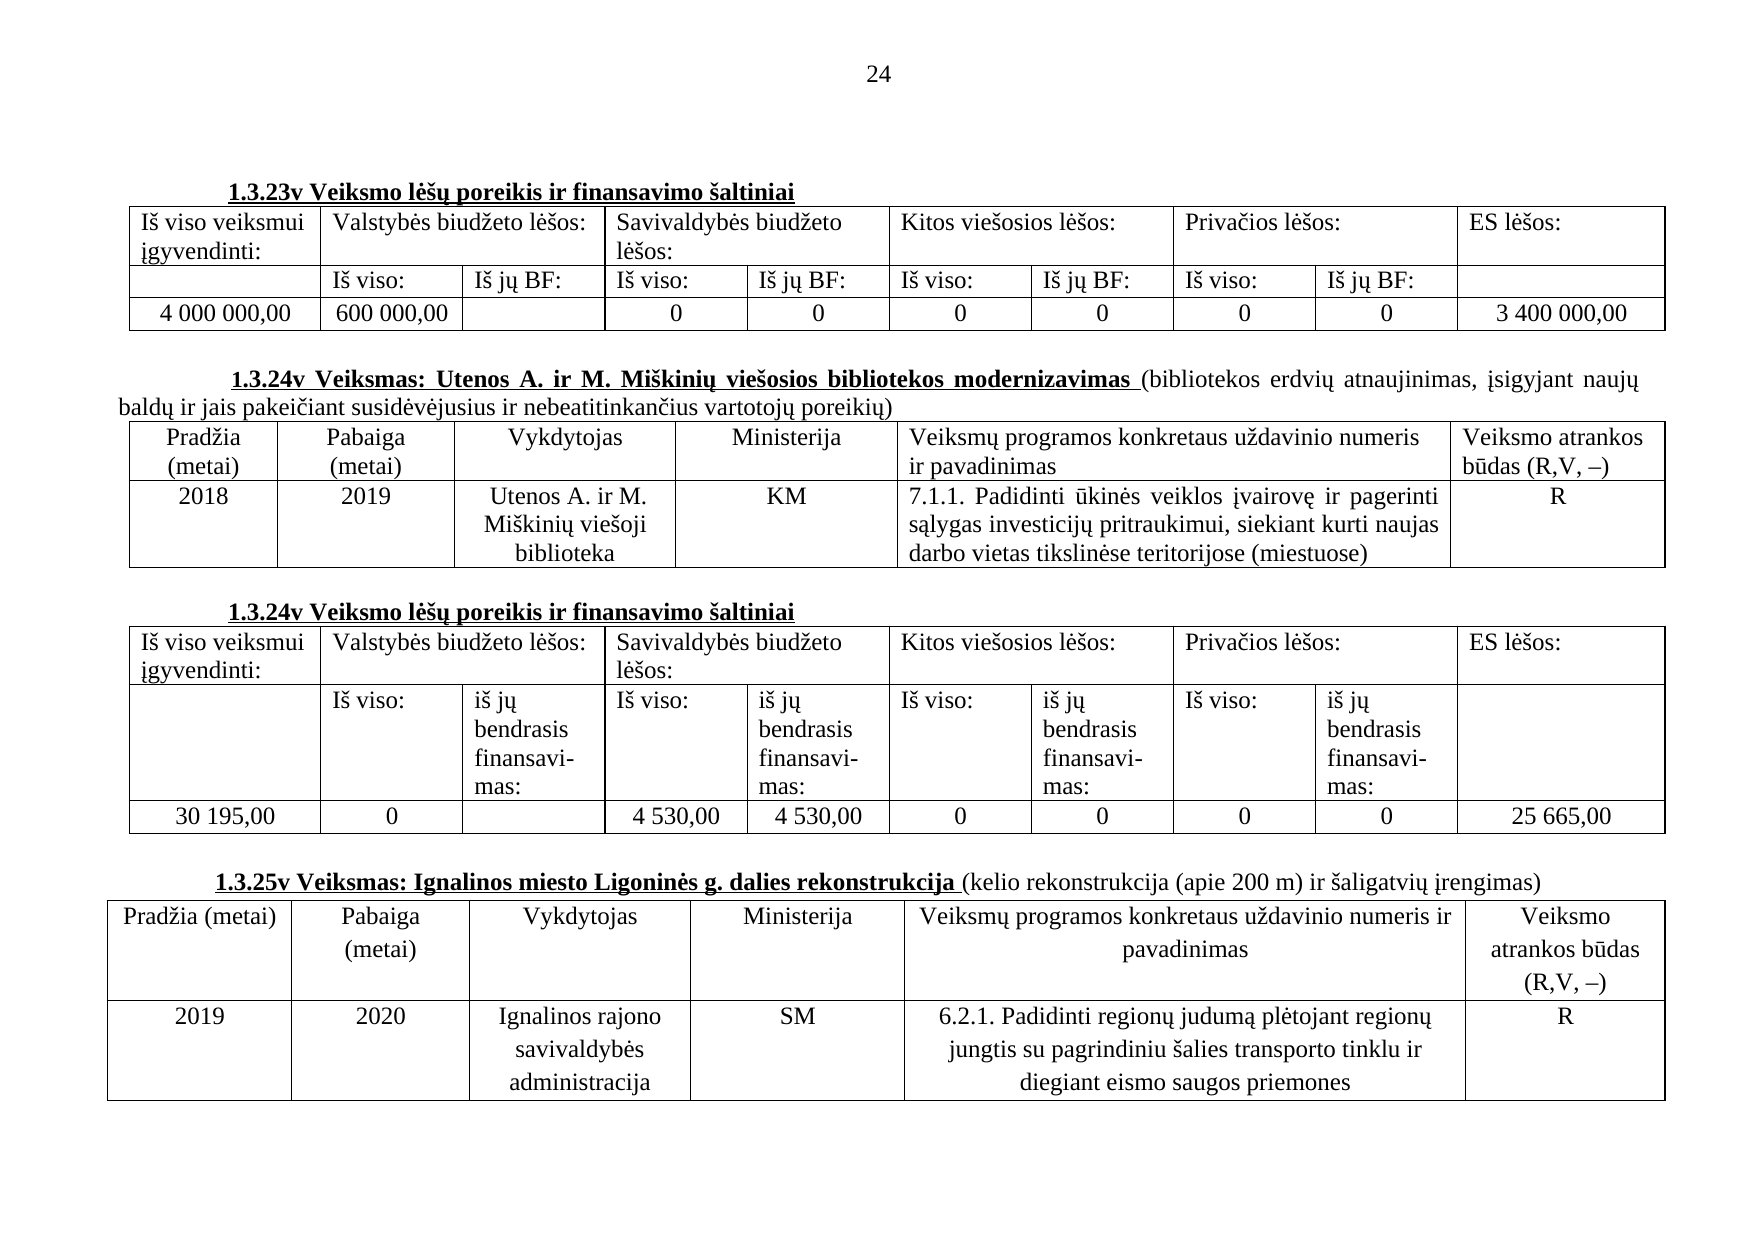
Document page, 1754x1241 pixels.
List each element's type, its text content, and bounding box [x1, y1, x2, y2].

table_cell 0 [1316, 298, 1457, 330]
table_cell [130, 685, 320, 800]
table_cell 7.1.1. Padidinti ūkinės veiklos įvairovę ir pagerinti sąlygas investicijų pritraukimui, siekiant kurti naujas darbo vietas tikslinėse teritorijose (miestuose) [898, 481, 1450, 567]
table_header Valstybės biudžeto lėšos: [321, 207, 604, 264]
table_cell 4 530,00 [606, 801, 747, 833]
table_header Savivaldybės biudžeto lėšos: [606, 627, 889, 684]
table_header Vykdytojas [470, 901, 690, 1000]
table_cell 0 [748, 298, 889, 330]
table_cell iš jų bendrasis finansavi- mas: [1316, 685, 1457, 800]
table_cell [463, 298, 604, 330]
table_header ES lėšos: [1458, 627, 1664, 684]
table_header Kitos viešosios lėšos: [890, 207, 1173, 264]
table_cell 25 665,00 [1458, 801, 1664, 833]
text 1.3.24v Veiksmo lėšų poreikis ir finansavimo šaltiniai [118, 597, 1639, 626]
table_header Veiksmo atrankos būdas (R,V, –) [1451, 422, 1664, 480]
table_cell Ignalinos rajono savivaldybės administracija [470, 1001, 690, 1100]
table_cell Iš viso: [1174, 685, 1315, 800]
table_cell 4 530,00 [748, 801, 889, 833]
table_cell 0 [606, 298, 747, 330]
table_cell [463, 801, 604, 833]
table_cell Iš viso: [606, 266, 747, 297]
table_cell [1458, 266, 1664, 297]
table_cell 4 000 000,00 [130, 298, 320, 330]
table_cell Iš jų BF: [1316, 266, 1457, 297]
table_header Privačios lėšos: [1174, 207, 1457, 264]
table_header Pabaiga (metai) [292, 901, 469, 1000]
table_header Pabaiga (metai) [278, 422, 454, 480]
table_cell 30 195,00 [130, 801, 320, 833]
table_cell KM [676, 481, 897, 567]
table_cell SM [691, 1001, 904, 1100]
table_cell 0 [1032, 298, 1173, 330]
table_header Iš viso veiksmui įgyvendinti: [130, 207, 320, 264]
table_cell 0 [1032, 801, 1173, 833]
table_cell iš jų bendrasis finansavi- mas: [1032, 685, 1173, 800]
table_cell 6.2.1. Padidinti regionų judumą plėtojant regionų jungtis su pagrindiniu šalies transporto tinklu ir diegiant eismo saugos priemones [905, 1001, 1465, 1100]
table_cell Iš viso: [890, 685, 1031, 800]
table_header Privačios lėšos: [1174, 627, 1457, 684]
table_header Valstybės biudžeto lėšos: [321, 627, 604, 684]
table_cell 0 [321, 801, 462, 833]
table_header Pradžia (metai) [108, 901, 291, 1000]
table_cell 0 [1174, 298, 1315, 330]
table_cell R [1466, 1001, 1664, 1100]
table_cell Iš jų BF: [1032, 266, 1173, 297]
table_header Veiksmų programos konkretaus uždavinio numeris ir pavadinimas [898, 422, 1450, 480]
table_cell [1458, 685, 1664, 800]
table_cell Iš viso: [321, 266, 462, 297]
table_cell Iš viso: [606, 685, 747, 800]
table_cell Iš viso: [321, 685, 462, 800]
table_cell [130, 266, 320, 297]
table_cell Iš viso: [1174, 266, 1315, 297]
table_cell 2019 [278, 481, 454, 567]
table_cell 600 000,00 [321, 298, 462, 330]
table_header Veiksmų programos konkretaus uždavinio numeris ir pavadinimas [905, 901, 1465, 1000]
table_header Savivaldybės biudžeto lėšos: [606, 207, 889, 264]
table_header Veiksmo atrankos būdas (R,V, –) [1466, 901, 1664, 1000]
text 1.3.24v Veiksmas: Utenos A. ir M. Miškinių viešosios bibliotekos modernizavimas (bibliotekos erdvių atnaujinimas, įsigyjant naujų baldų ir jais pakeičiant susidėvėjusius ir nebeatitinkančius vartotojų poreikių) [118, 364, 1639, 421]
table_cell Iš jų BF: [463, 266, 604, 297]
table_cell 2019 [108, 1001, 291, 1100]
table_cell 0 [890, 801, 1031, 833]
table_cell R [1451, 481, 1664, 567]
table_header Kitos viešosios lėšos: [890, 627, 1173, 684]
table_cell Utenos A. ir M. Miškinių viešoji biblioteka [455, 481, 675, 567]
table_cell 0 [1316, 801, 1457, 833]
table_cell iš jų bendrasis finansavi- mas: [748, 685, 889, 800]
table_header Ministerija [676, 422, 897, 480]
table_header Pradžia (metai) [130, 422, 277, 480]
table_header Iš viso veiksmui įgyvendinti: [130, 627, 320, 684]
table_cell 0 [890, 298, 1031, 330]
table_cell 2020 [292, 1001, 469, 1100]
text 1.3.23v Veiksmo lėšų poreikis ir finansavimo šaltiniai [118, 177, 1639, 206]
table_cell 3 400 000,00 [1458, 298, 1664, 330]
table_header Ministerija [691, 901, 904, 1000]
table_header ES lėšos: [1458, 207, 1664, 264]
table_cell 0 [1174, 801, 1315, 833]
table_cell 2018 [130, 481, 277, 567]
table_header Vykdytojas [455, 422, 675, 480]
table_cell iš jų bendrasis finansavi- mas: [463, 685, 604, 800]
text 1.3.25v Veiksmas: Ignalinos miesto Ligoninės g. dalies rekonstrukcija (kelio rekonstrukcija (apie 200 m) ir šaligatvių įrengimas) [118, 867, 1639, 896]
table_cell Iš jų BF: [748, 266, 889, 297]
table_cell Iš viso: [890, 266, 1031, 297]
